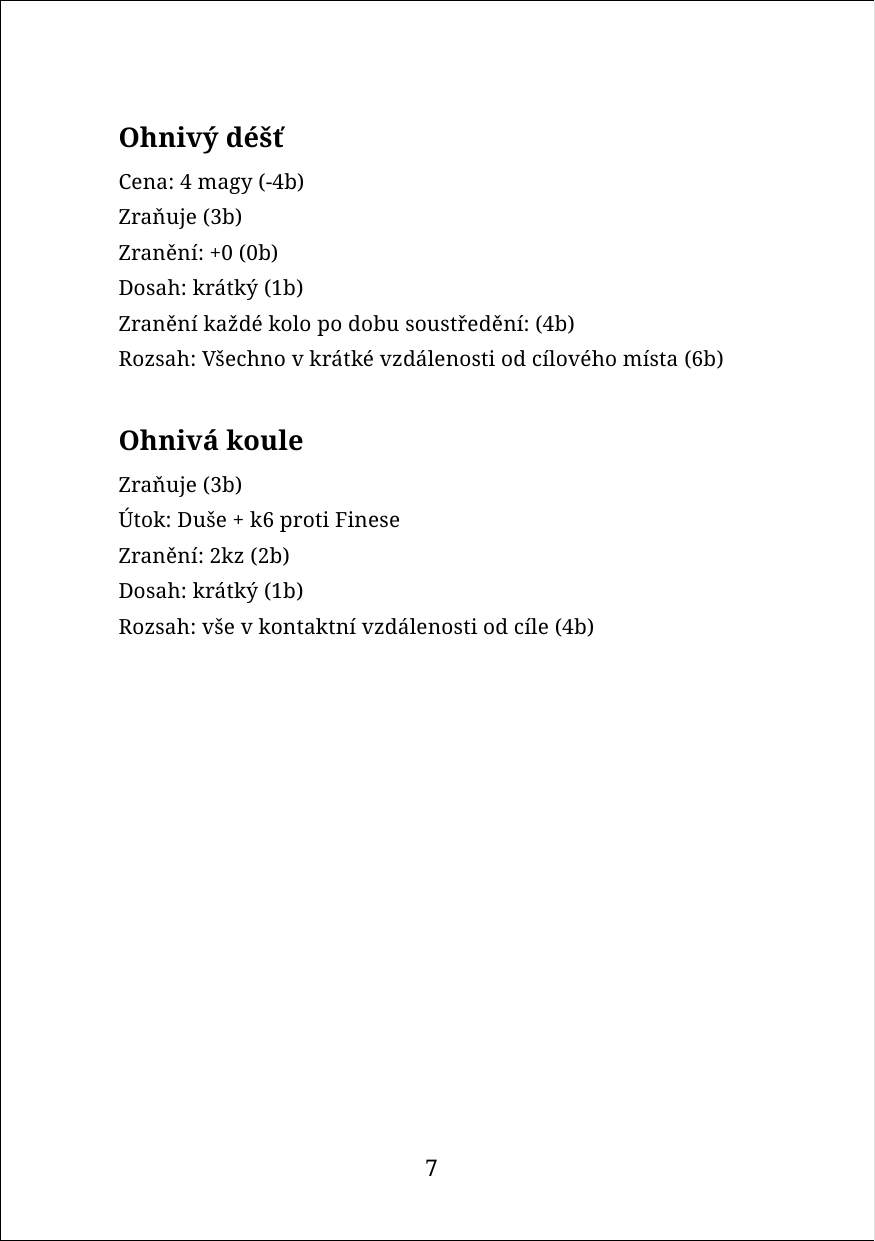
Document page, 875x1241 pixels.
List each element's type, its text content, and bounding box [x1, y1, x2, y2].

subtitle Ohnivá koule [118, 421, 756, 458]
subtitle Ohnivý déšť [118, 118, 756, 155]
text Zraňuje (3b) Útok: Duše + k6 proti Finese Zranění: 2kz (2b) Dosah: krátký (1b) Rozsah: vše v kontaktní vzdálenosti od cíle (4b) [118, 470, 756, 641]
text Cena: 4 magy (-4b) Zraňuje (3b) Zranění: +0 (0b) Dosah: krátký (1b) Zranění každé kolo po dobu soustředění: (4b) Rozsah: Všechno v krátké vzdálenosti od cílového místa (6b) [118, 167, 756, 373]
